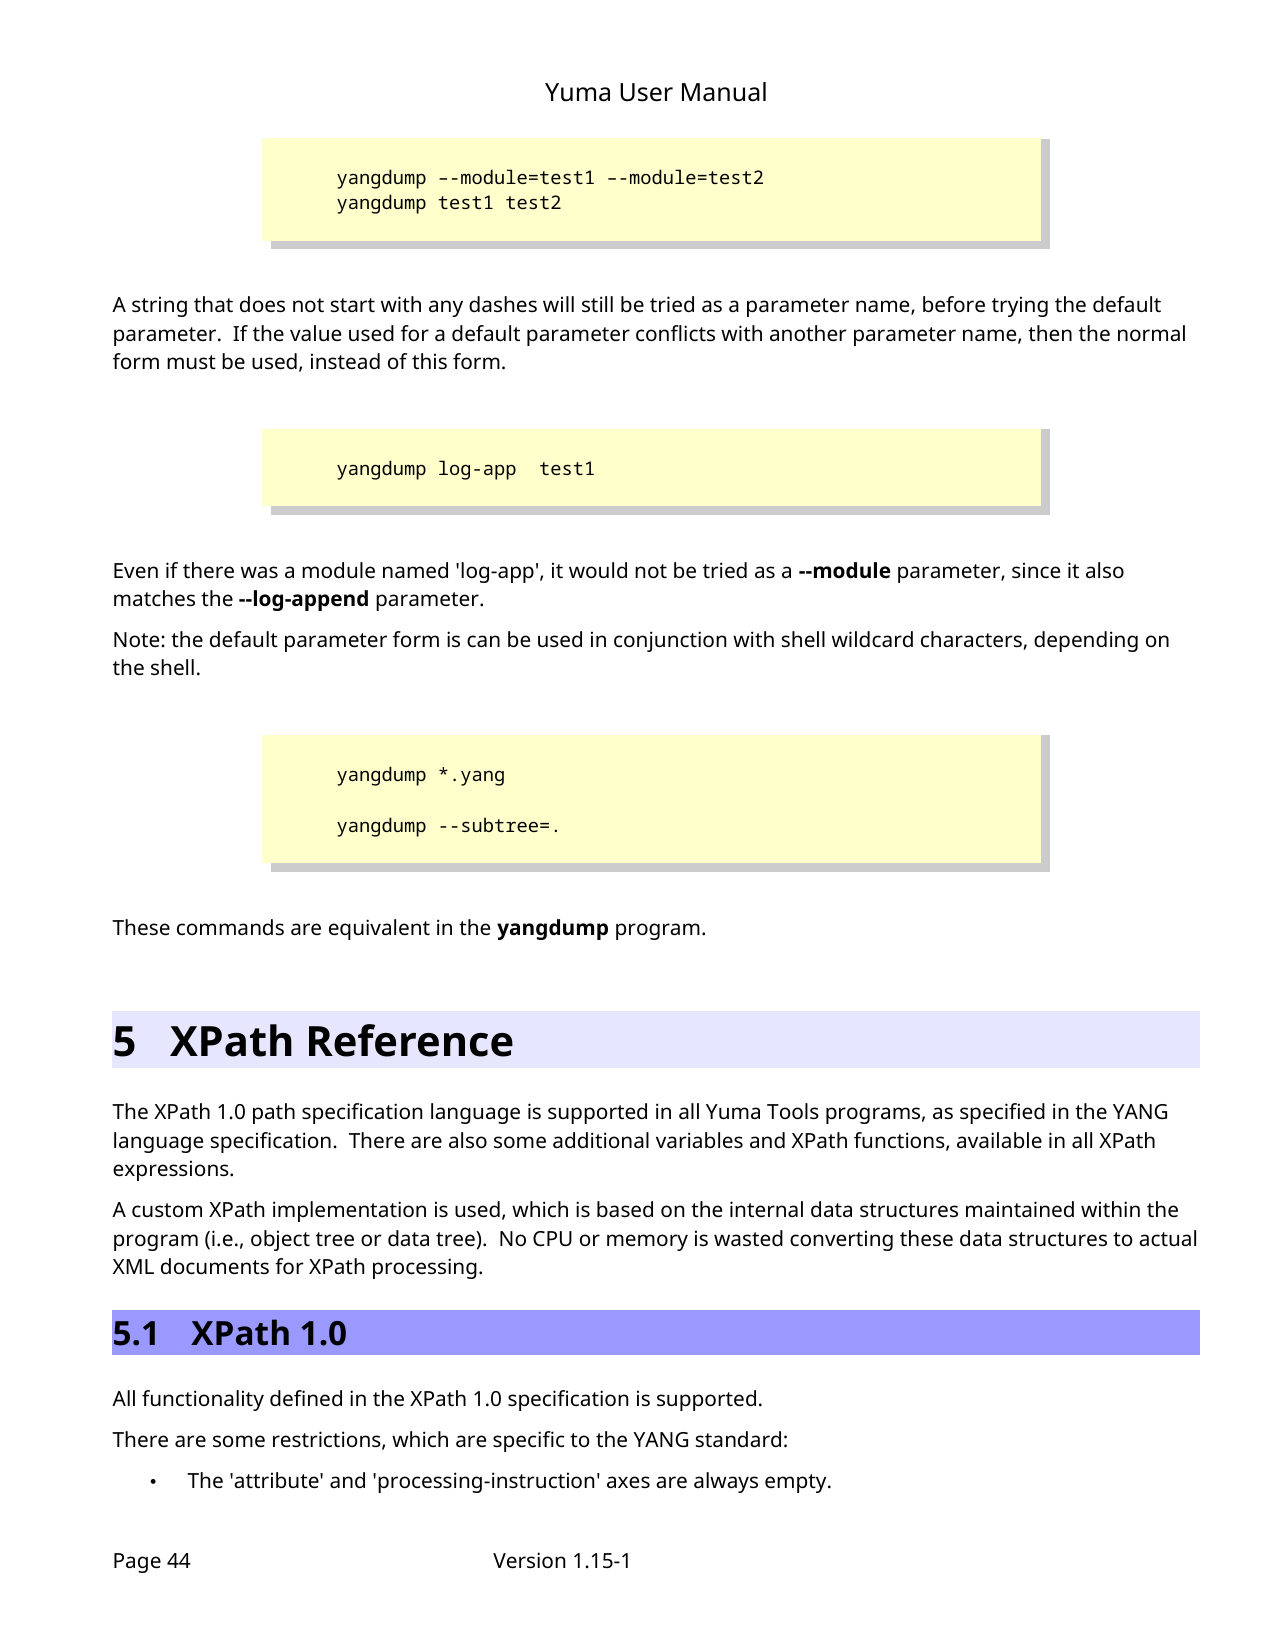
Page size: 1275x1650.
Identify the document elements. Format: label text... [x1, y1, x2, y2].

text yangdump test1 test2 [262, 189, 1041, 215]
text yangdump log-app test1 [262, 455, 1041, 480]
subtitle XPath Reference [112, 1011, 1200, 1068]
list The 'attribute' and 'processing-instruction' axes are always empty. [150, 1466, 1200, 1494]
text A string that does not start with any dashes will still be tried as a parameter name, before trying the default parameter. If the value used for a default parameter conflicts with another parameter name, then the normal form must be used, instead of this form. [112, 291, 1200, 376]
text yangdump *.yang [262, 761, 1041, 786]
text All functionality defined in the XPath 1.0 specification is supported. [112, 1384, 1200, 1413]
text A custom XPath implementation is used, which is based on the internal data structures maintained within the program (i.e., object tree or data tree). No CPU or memory is wasted converting these data structures to actual XML documents for XPath processing. [112, 1195, 1200, 1281]
text yangdump –-module=test1 –-module=test2 [262, 164, 1041, 189]
subtitle XPath 1.0 [112, 1310, 1200, 1355]
text These commands are equivalent in the yangdump program. [112, 913, 1200, 941]
text Even if there was a module named 'log-app', it would not be tried as a --module parameter, since it also matches the --log-append parameter. [112, 556, 1200, 613]
text There are some restrictions, which are specific to the YANG standard: [112, 1425, 1200, 1454]
text The XPath 1.0 path specification language is supported in all Yuma Tools programs, as specified in the YANG language specification. There are also some additional variables and XPath functions, available in all XPath expressions. [112, 1097, 1200, 1183]
text yangdump --subtree=. [262, 812, 1041, 837]
text Note: the default parameter form is can be used in conjunction with shell wildcard characters, depending on the shell. [112, 625, 1200, 682]
